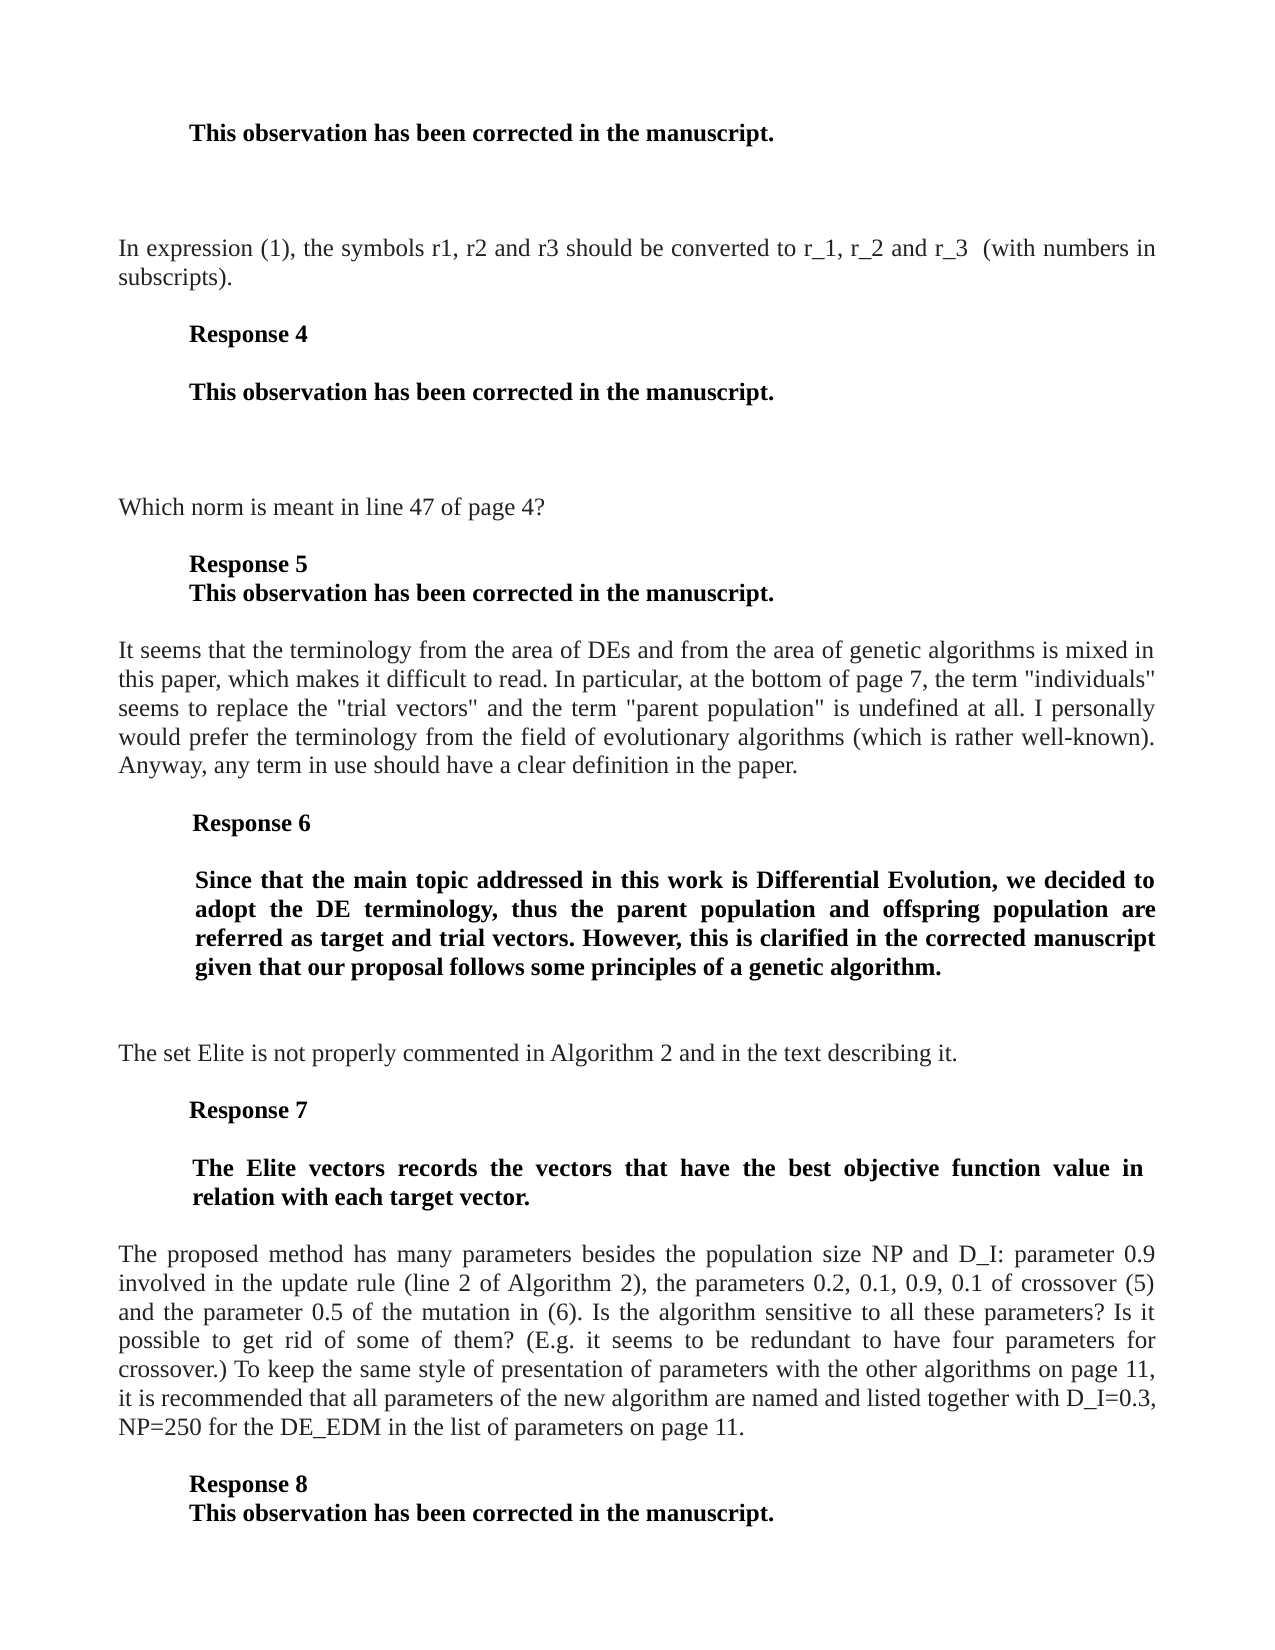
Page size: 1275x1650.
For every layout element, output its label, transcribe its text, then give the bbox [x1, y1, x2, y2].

text Response 5 [189, 549, 1157, 578]
text Response 6 [118, 808, 1157, 837]
text This observation has been corrected in the manuscript. [189, 118, 1157, 147]
text Response 7 [189, 1096, 1157, 1124]
text This observation has been corrected in the manuscript. [189, 1498, 1157, 1527]
text Response 8 [189, 1469, 1157, 1498]
text Response 4 [189, 319, 1157, 348]
text The Elite vectors records the vectors that have the best objective function value in relation with each target vector. [118, 1153, 1157, 1211]
text Which norm is meant in line 47 of page 4? [118, 492, 1157, 521]
text The proposed method has many parameters besides the population size NP and D_I: parameter 0.9 involved in the update rule (line 2 of Algorithm 2), the parameters 0.2, 0.1, 0.9, 0.1 of crossover (5) and the parameter 0.5 of the mutation in (6). Is the algorithm sensitive to all these parameters? Is it possible to get rid of some of them? (E.g. it seems to be redundant to have four parameters for crossover.) To keep the same style of presentation of parameters with the other algorithms on page 11, it is recommended that all parameters of the new algorithm are named and listed together with D_I=0.3, NP=250 for the DE_EDM in the list of parameters on page 11. [118, 1239, 1157, 1441]
text The set Elite is not properly commented in Algorithm 2 and in the text describing it. [118, 1038, 1157, 1067]
text This observation has been corrected in the manuscript. [189, 377, 1157, 406]
text It seems that the terminology from the area of DEs and from the area of genetic algorithms is mixed in this paper, which makes it difficult to read. In particular, at the bottom of page 7, the term "individuals" seems to replace the "trial vectors" and the term "parent population" is undefined at all. I personally would prefer the terminology from the field of evolutionary algorithms (which is rather well-known). Anyway, any term in use should have a clear definition in the paper. [118, 636, 1157, 779]
text This observation has been corrected in the manuscript. [189, 578, 1157, 607]
text Since that the main topic addressed in this work is Differential Evolution, we decided to adopt the DE terminology, thus the parent population and offspring population are referred as target and trial vectors. However, this is clarified in the corrected manuscript given that our proposal follows some principles of a genetic algorithm. [195, 866, 1157, 981]
text In expression (1), the symbols r1, r2 and r3 should be converted to r_1, r_2 and r_3 (with numbers in subscripts). [118, 233, 1157, 291]
